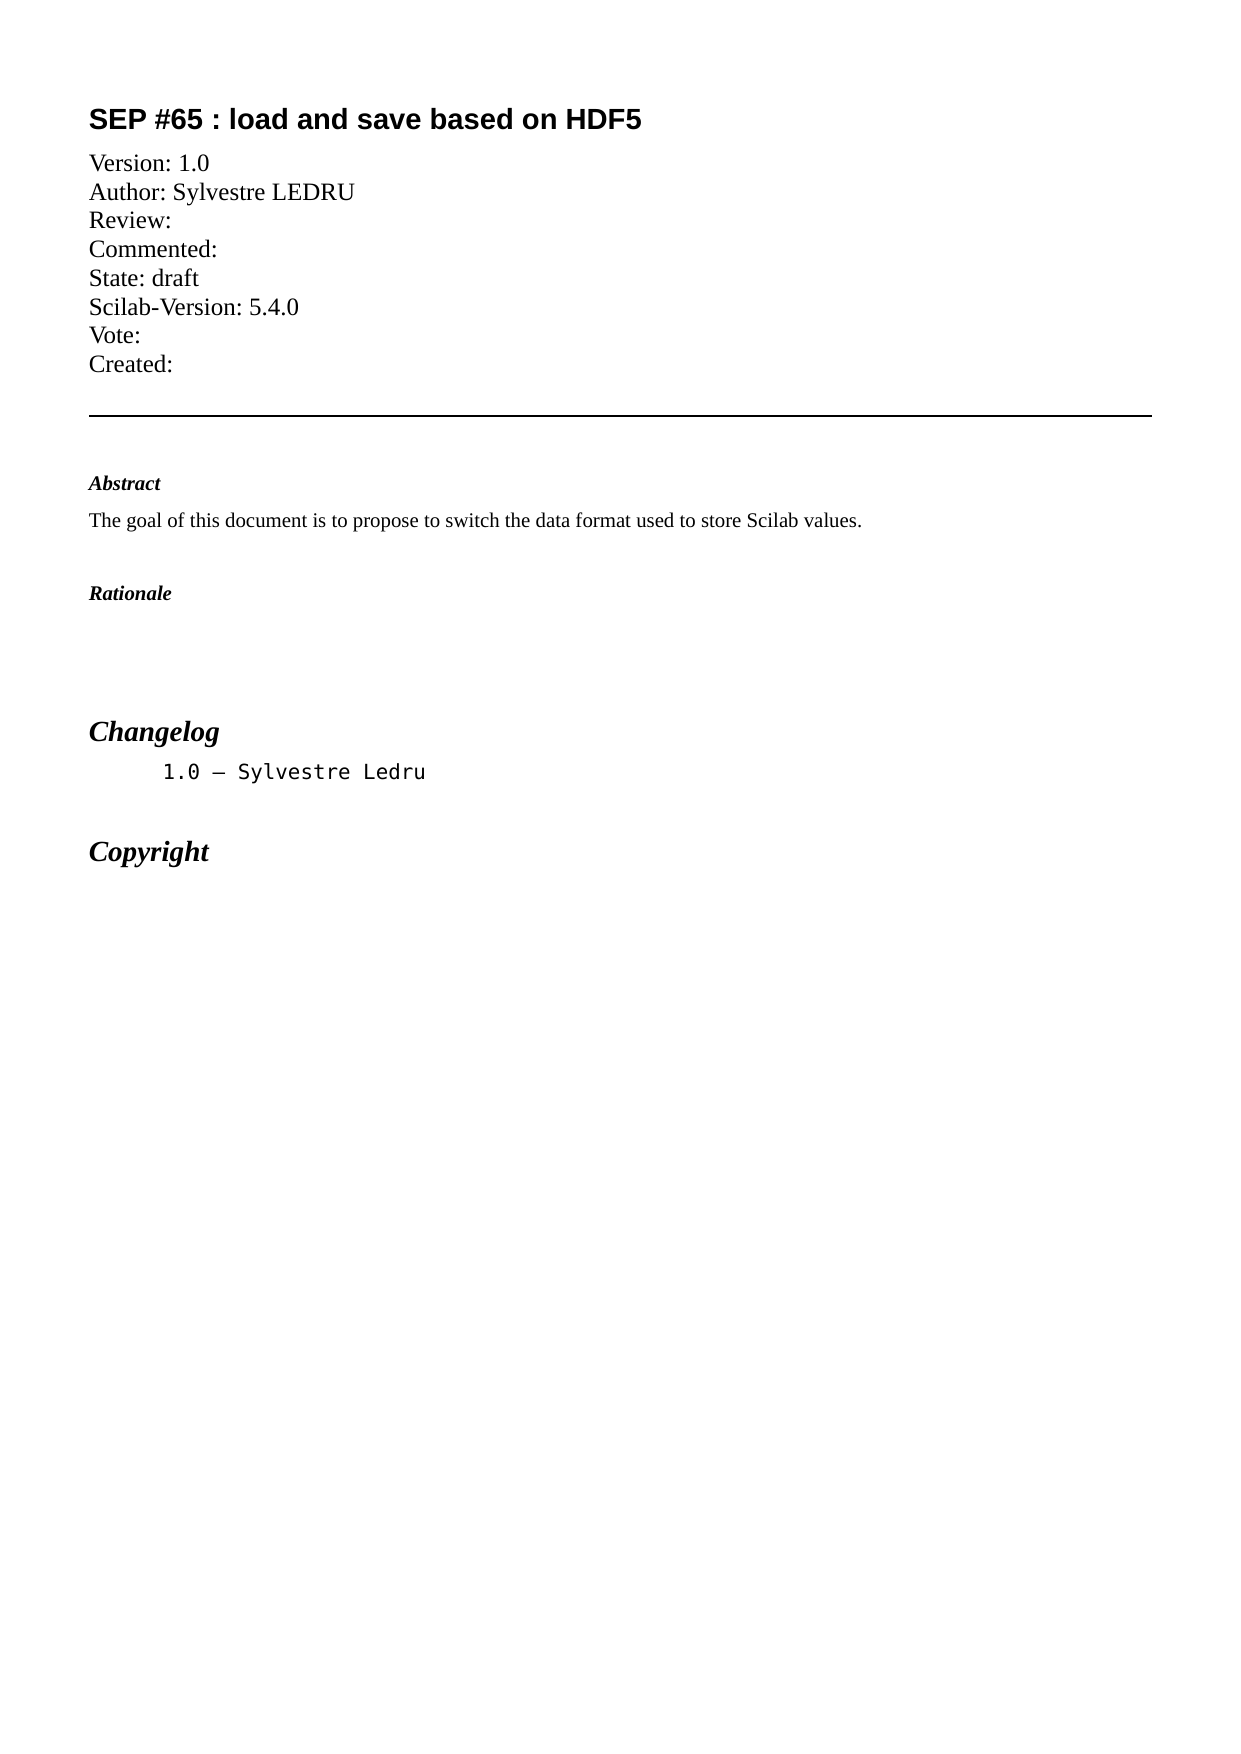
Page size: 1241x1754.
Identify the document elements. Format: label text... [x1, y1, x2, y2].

text The goal of this document is to propose to switch the data format used to store Scilab values. [88, 508, 1152, 532]
text Version: 1.0 [88, 148, 1152, 177]
text Commented: [88, 234, 1152, 263]
subtitle Copyright [88, 834, 1152, 867]
text Author: Sylvestre LEDRU [88, 177, 1152, 205]
text Scilab-Version: 5.4.0 [88, 292, 1152, 320]
text State: draft [88, 263, 1152, 292]
text 1.0 – Sylvestre Ledru [88, 760, 1152, 784]
text Created: [88, 349, 1152, 378]
subtitle Rationale [88, 581, 1152, 605]
subtitle SEP #65 : load and save based on HDF5 [88, 102, 1152, 135]
subtitle Abstract [88, 471, 1152, 495]
subtitle Changelog [88, 714, 1152, 747]
text Vote: [88, 320, 1152, 349]
text Review: [88, 205, 1152, 234]
